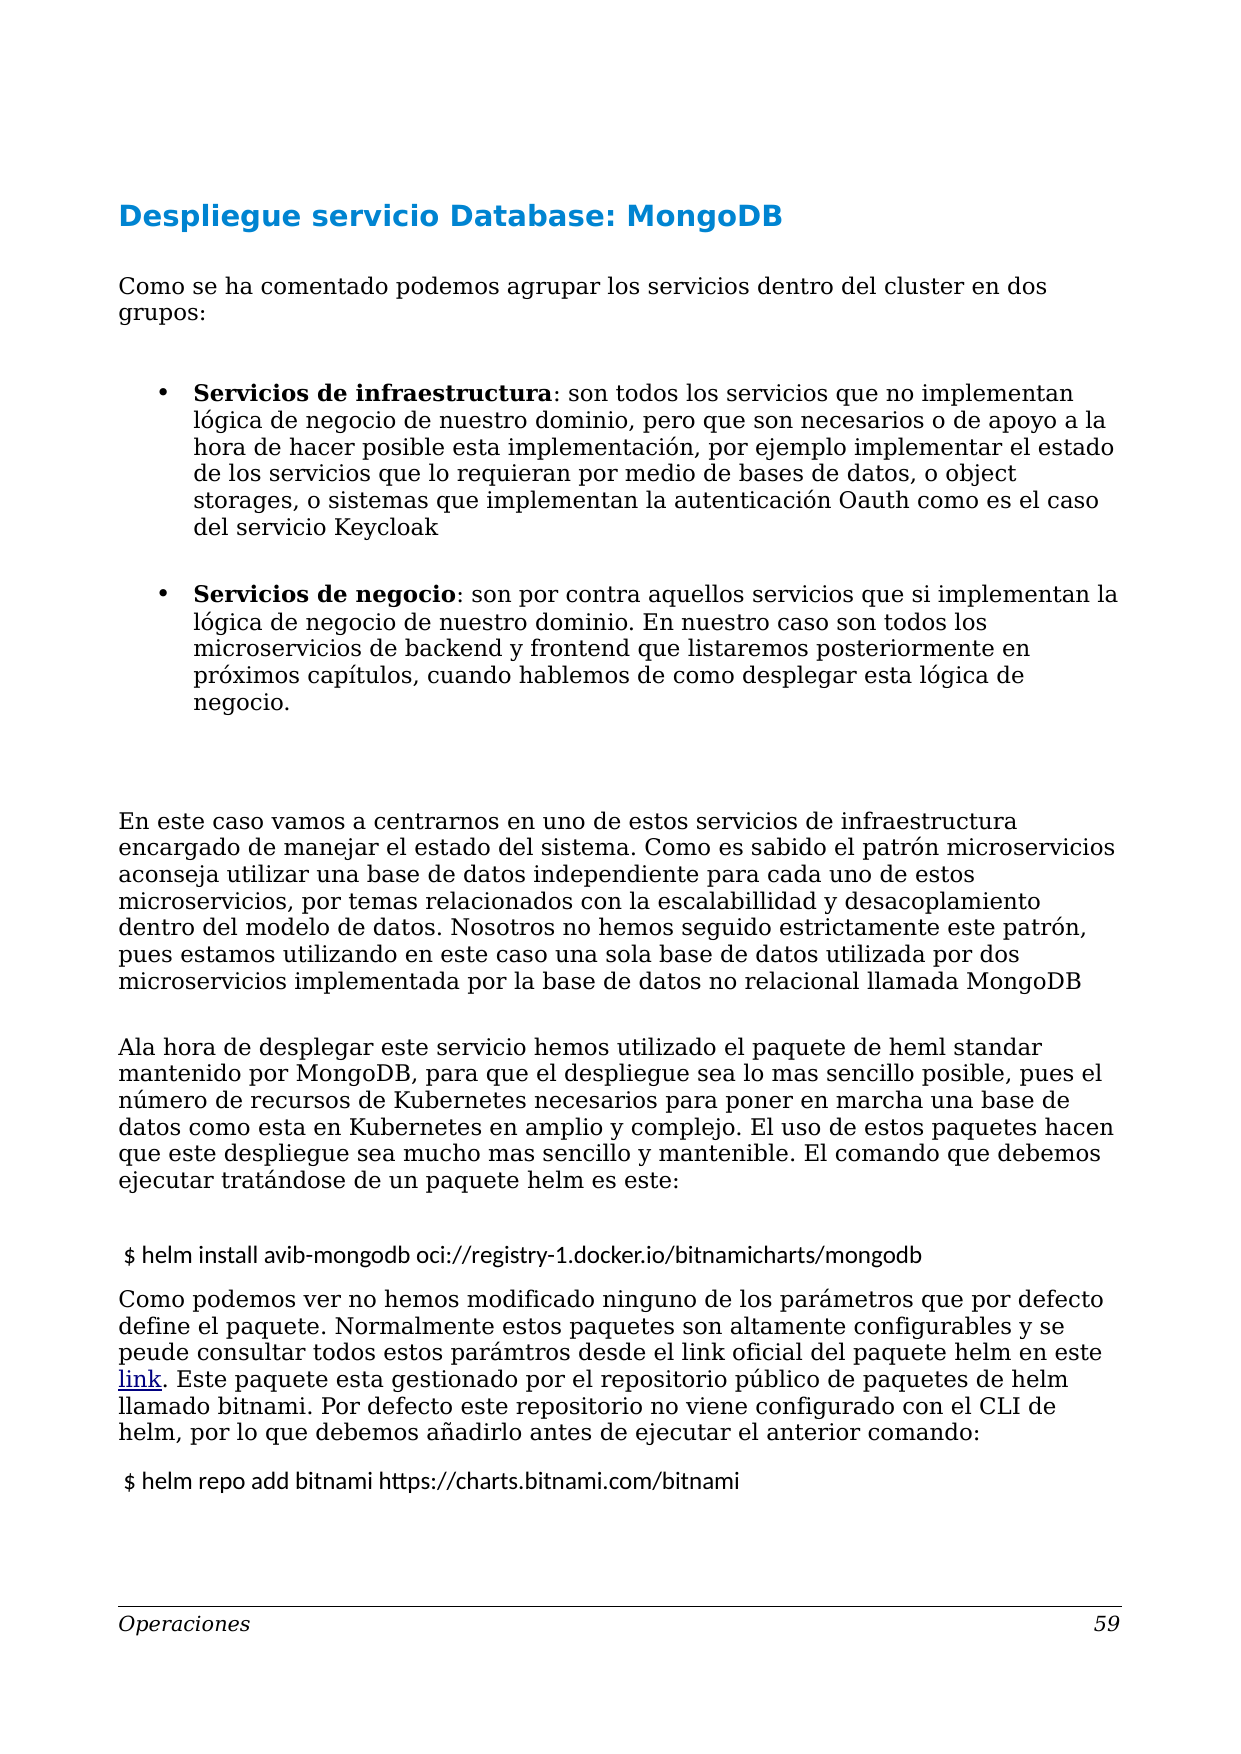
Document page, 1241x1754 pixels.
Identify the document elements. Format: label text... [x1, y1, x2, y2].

list Servicios de infraestructura: son todos los servicios que no implementan lógica de negocio de nuestro dominio, pero que son necesarios o de apoyo a la hora de hacer posible esta implementación, por ejemplo implementar el estado de los servicios que lo requieran por medio de bases de datos, o object storages, o sistemas que implementan la autenticación Oauth como es el caso del servicio Keycloak [156, 378, 1122, 567]
list Servicios de negocio: son por contra aquellos servicios que si implementan la lógica de negocio de nuestro dominio. En nuestro caso son todos los microservicios de backend y frontend que listaremos posteriormente en próximos capítulos, cuando hablemos de como desplegar esta lógica de negocio. [156, 579, 1122, 795]
text En este caso vamos a centrarnos en uno de estos servicios de infraestructura encargado de manejar el estado del sistema. Como es sabido el patrón microservicios aconseja utilizar una base de datos independiente para cada uno de estos microservicios, por temas relacionados con la escalabillidad y desacoplamiento dentro del modelo de datos. Nosotros no hemos seguido estrictamente este patrón, pues estamos utilizando en este caso una sola base de datos utilizada por dos microservicios implementada por la base de datos no relacional llamada MongoDB [118, 808, 1122, 994]
subtitle Despliegue servicio Database: MongoDB [118, 200, 1122, 234]
text Como se ha comentado podemos agrupar los servicios dentro del cluster en dos grupos: [118, 246, 1122, 326]
text Como podemos ver no hemos modificado ninguno de los parámetros que por defecto define el paquete. Normalmente estos paquetes son altamente configurables y se peude consultar todos estos parámtros desde el link oficial del paquete helm en este link. Este paquete esta gestionado por el repositorio público de paquetes de helm llamado bitnami. Por defecto este repositorio no viene configurado con el CLI de helm, por lo que debemos añadirlo antes de ejecutar el anterior comando: [118, 1233, 1122, 1446]
text Ala hora de desplegar este servicio hemos utilizado el paquete de heml standar mantenido por MongoDB, para que el despliegue sea lo mas sencillo posible, pues el número de recursos de Kubernetes necesarios para poner en marcha una base de datos como esta en Kubernetes en amplio y complejo. El uso de estos paquetes hacen que este despliegue sea mucho mas sencillo y mantenible. El comando que debemos ejecutar tratándose de un paquete helm es este: [118, 1007, 1122, 1220]
